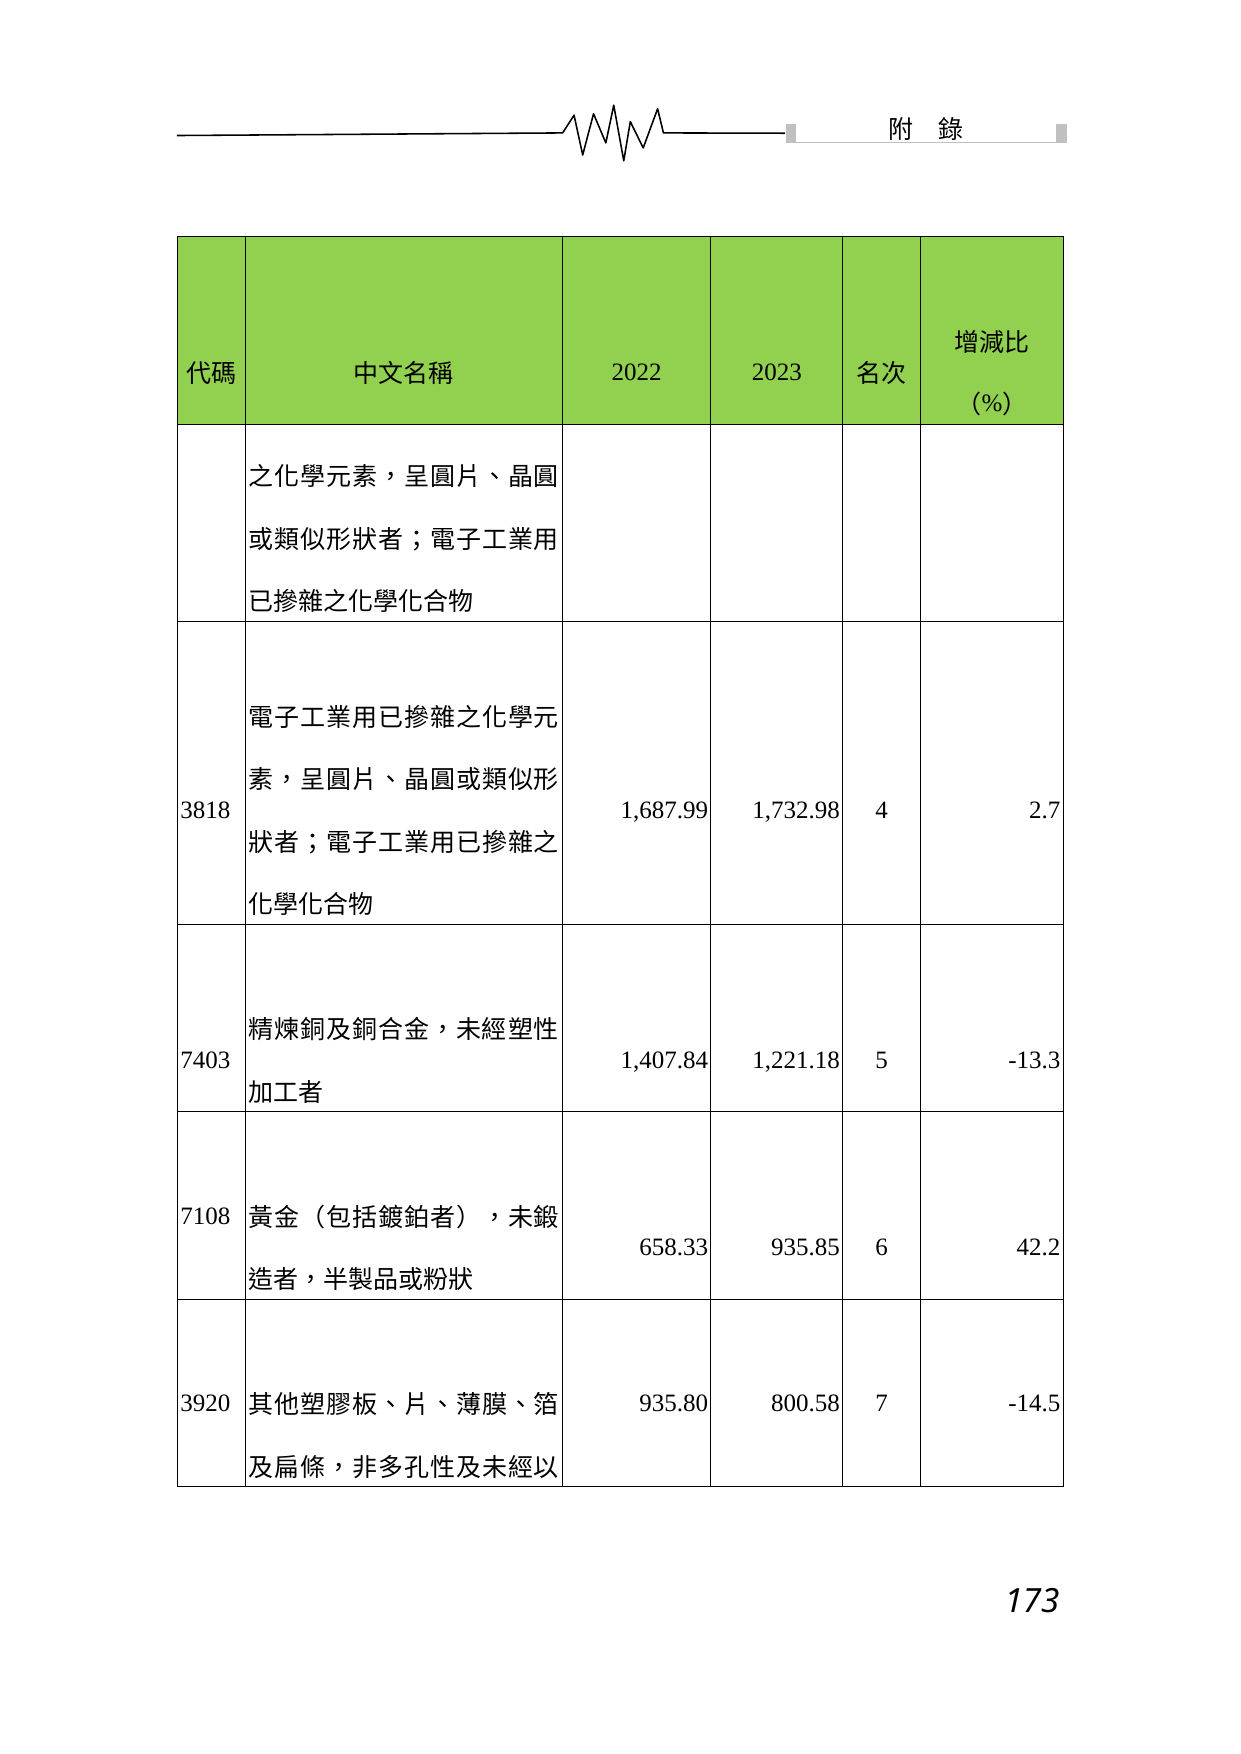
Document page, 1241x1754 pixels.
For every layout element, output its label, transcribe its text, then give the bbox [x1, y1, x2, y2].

table_cell [563, 425, 710, 621]
table_cell 精煉銅及銅合金，未經塑性加工者 [246, 925, 562, 1111]
table_cell [921, 425, 1063, 621]
table_cell 5 [843, 925, 920, 1111]
table_cell -13.3 [921, 925, 1063, 1111]
table_cell [843, 425, 920, 621]
table_cell 800.58 [711, 1300, 842, 1486]
table_cell 1,687.99 [563, 622, 710, 924]
table_cell 之化學元素，呈圓片、晶圓或類似形狀者；電子工業用已摻雜之化學化合物 [246, 425, 562, 621]
table_cell 電子工業用已摻雜之化學元素，呈圓片、晶圓或類似形狀者；電子工業用已摻雜之化學化合物 [246, 622, 562, 924]
table_header 2023 [711, 237, 842, 424]
table_cell 黃金（包括鍍鉑者），未鍛造者，半製品或粉狀 [246, 1112, 562, 1299]
table_cell 7 [843, 1300, 920, 1486]
table_cell 3920 [178, 1300, 245, 1486]
table_header 2022 [563, 237, 710, 424]
table_cell 其他塑膠板、片、薄膜、箔及扁條，非多孔性及未經以 [246, 1300, 562, 1486]
table_cell 2.7 [921, 622, 1063, 924]
table_cell 935.80 [563, 1300, 710, 1486]
table_cell 6 [843, 1112, 920, 1299]
table_header 中文名稱 [246, 237, 562, 424]
table_cell 1,732.98 [711, 622, 842, 924]
table_cell 42.2 [921, 1112, 1063, 1299]
table_header 增減比（%） [921, 237, 1063, 424]
table_cell 7403 [178, 925, 245, 1111]
table_cell -14.5 [921, 1300, 1063, 1486]
table_cell 4 [843, 622, 920, 924]
table_cell 1,407.84 [563, 925, 710, 1111]
table_cell 1,221.18 [711, 925, 842, 1111]
table_header 名次 [843, 237, 920, 424]
table_cell [711, 425, 842, 621]
table_cell 3818 [178, 622, 245, 924]
table_cell [178, 425, 245, 621]
table_header 代碼 [178, 237, 245, 424]
table_cell 7108 [178, 1112, 245, 1299]
table_cell 658.33 [563, 1112, 710, 1299]
table_cell 935.85 [711, 1112, 842, 1299]
